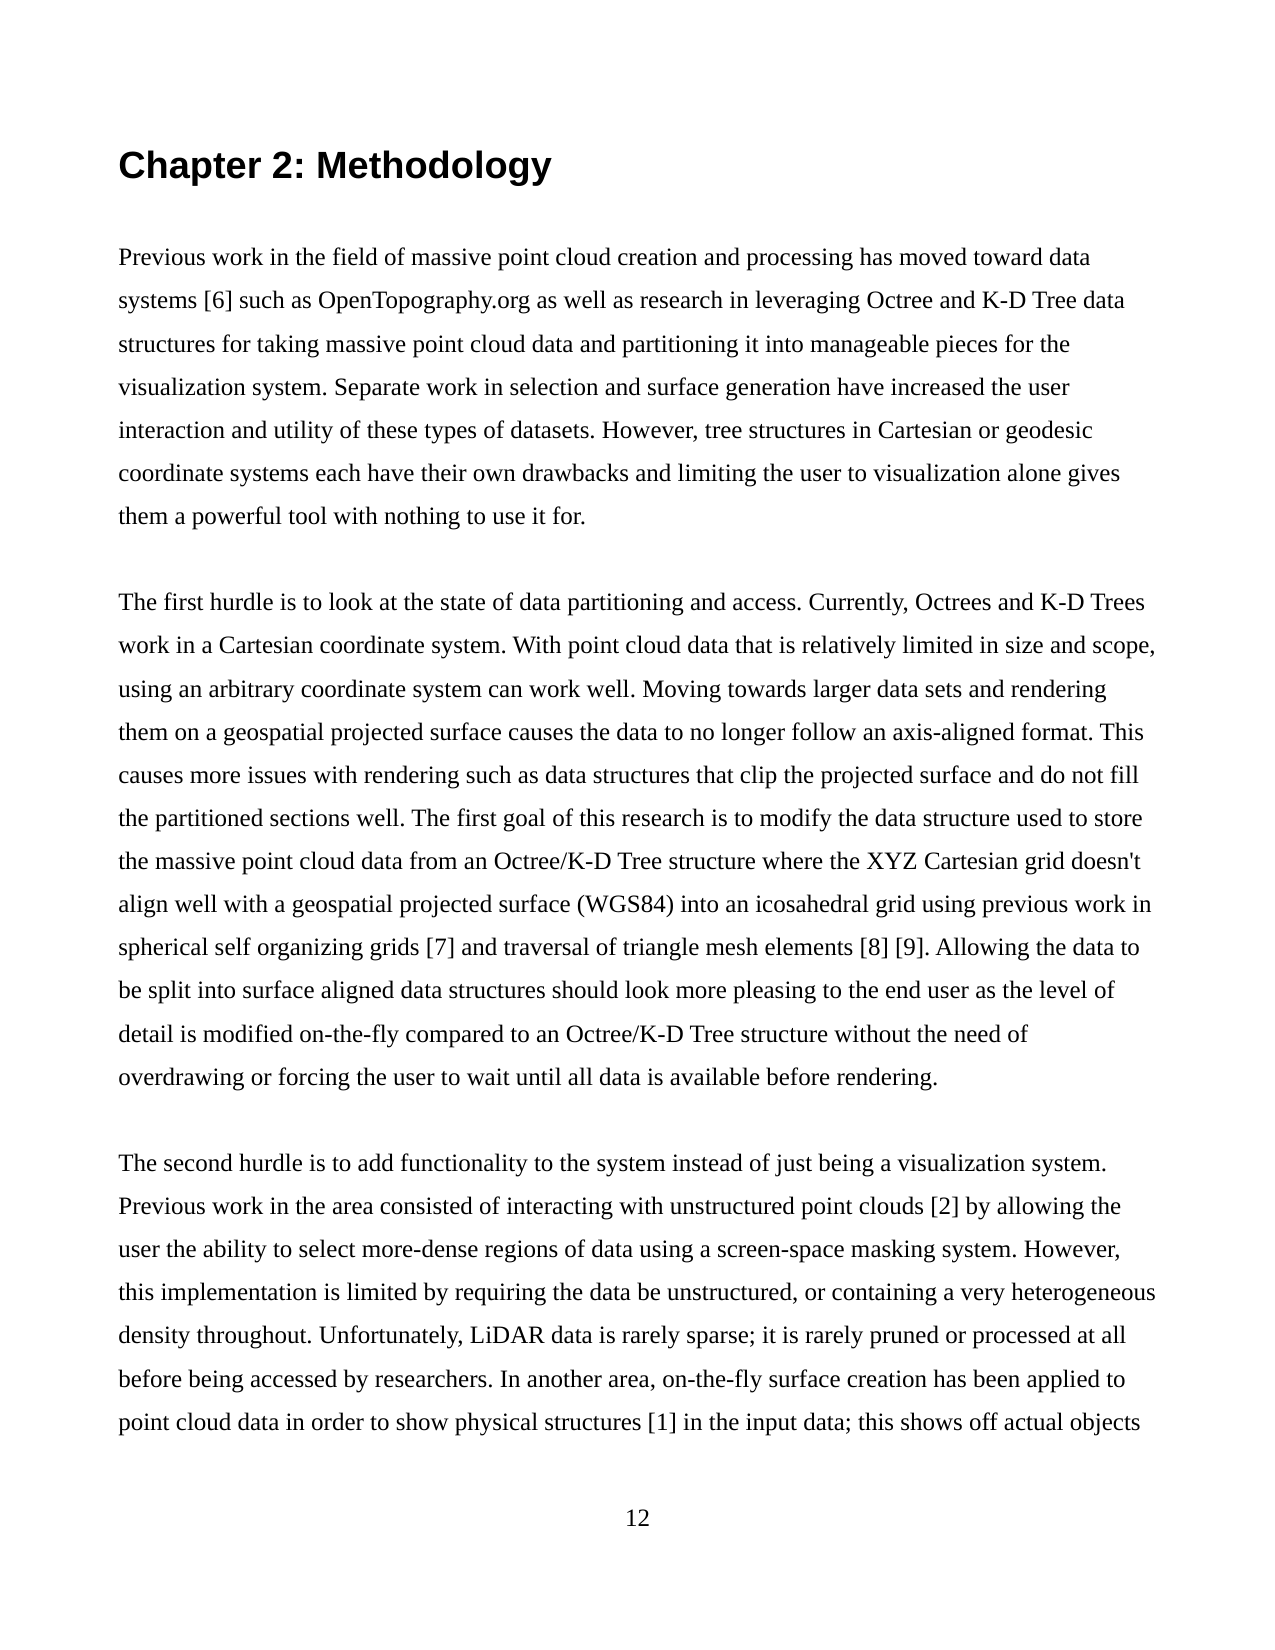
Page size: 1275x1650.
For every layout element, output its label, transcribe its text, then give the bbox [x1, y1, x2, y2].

text The first hurdle is to look at the state of data partitioning and access. Currently, Octrees and K-D Trees work in a Cartesian coordinate system. With point cloud data that is relatively limited in size and scope, using an arbitrary coordinate system can work well. Moving towards larger data sets and rendering them on a geospatial projected surface causes the data to no longer follow an axis-aligned format. This causes more issues with rendering such as data structures that clip the projected surface and do not fill the partitioned sections well. The first goal of this research is to modify the data structure used to store the massive point cloud data from an Octree/K-D Tree structure where the XYZ Cartesian grid doesn't align well with a geospatial projected surface (WGS84) into an icosahedral grid using previous work in spherical self organizing grids [7] and traversal of triangle mesh elements [8] [9]. Allowing the data to be split into surface aligned data structures should look more pleasing to the end user as the level of detail is modified on-the-fly compared to an Octree/K-D Tree structure without the need of overdrawing or forcing the user to wait until all data is available before rendering. [118, 587, 1157, 1091]
text Previous work in the field of massive point cloud creation and processing has moved toward data systems [6] such as OpenTopography.org as well as research in leveraging Octree and K-D Tree data structures for taking massive point cloud data and partitioning it into manageable pieces for the visualization system. Separate work in selection and surface generation have increased the user interaction and utility of these types of datasets. However, tree structures in Cartesian or geodesic coordinate systems each have their own drawbacks and limiting the user to visualization alone gives them a powerful tool with nothing to use it for. [118, 242, 1157, 530]
subtitle Chapter 2: Methodology [118, 143, 1157, 187]
text The second hurdle is to add functionality to the system instead of just being a visualization system. Previous work in the area consisted of interacting with unstructured point clouds [2] by allowing the user the ability to select more-dense regions of data using a screen-space masking system. However, this implementation is limited by requiring the data be unstructured, or containing a very heterogeneous density throughout. Unfortunately, LiDAR data is rarely sparse; it is rarely pruned or processed at all before being accessed by researchers. In another area, on-the-fly surface creation has been applied to point cloud data in order to show physical structures [1] in the input data; this shows off actual objects [118, 1148, 1157, 1436]
